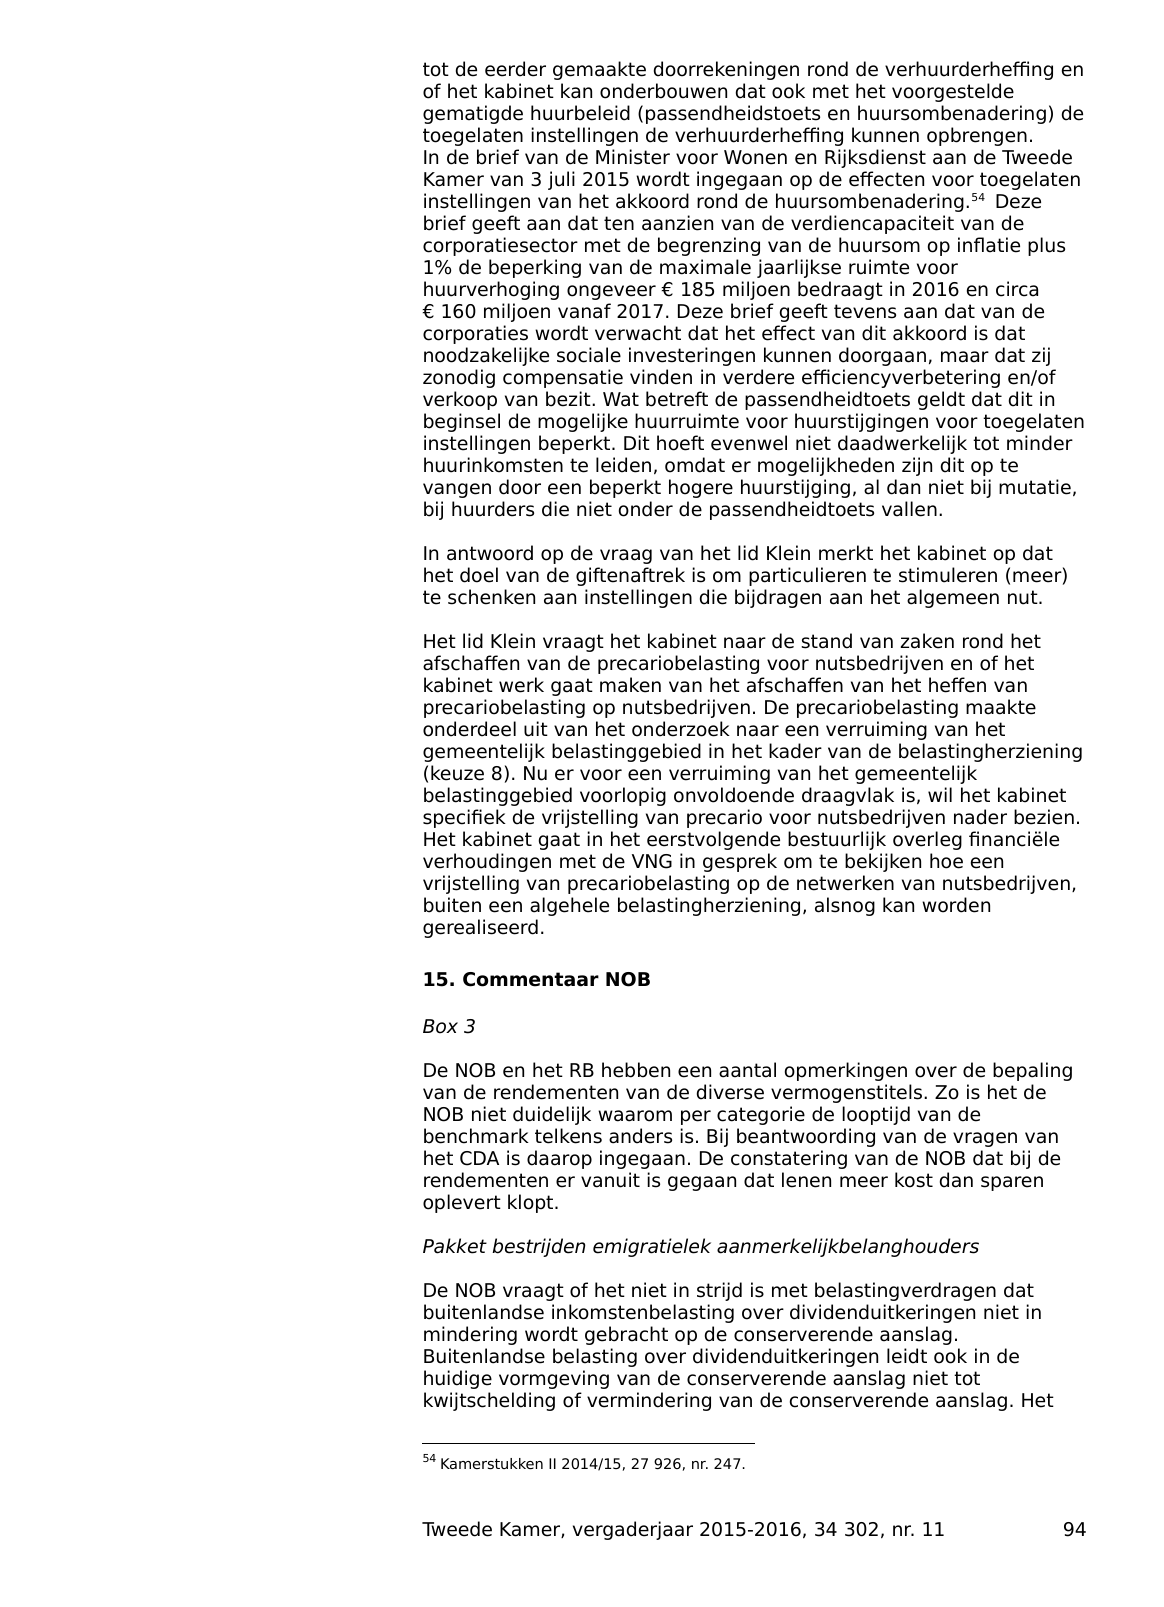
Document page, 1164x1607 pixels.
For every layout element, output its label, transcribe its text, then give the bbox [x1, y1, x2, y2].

text In antwoord op de vraag van het lid Klein merkt het kabinet op dat het doel van de giftenaftrek is om particulieren te stimuleren (meer) te schenken aan instellingen die bijdragen aan het algemeen nut. [422, 543, 1087, 609]
text De NOB en het RB hebben een aantal opmerkingen over de bepaling van de rendementen van de diverse vermogenstitels. Zo is het de NOB niet duidelijk waarom per categorie de looptijd van de benchmark telkens anders is. Bij beantwoording van de vragen van het CDA is daarop ingegaan. De constatering van de NOB dat bij de rendementen er vanuit is gegaan dat lenen meer kost dan sparen oplevert klopt. [422, 1060, 1087, 1214]
text tot de eerder gemaakte doorrekeningen rond de verhuurderheffing en of het kabinet kan onderbouwen dat ook met het voorgestelde gematigde huurbeleid (passendheidstoets en huursombenadering) de toegelaten instellingen de verhuurderheffing kunnen opbrengen. [422, 59, 1087, 147]
subtitle 15. Commentaar NOB [422, 969, 1087, 991]
subtitle Box 3 [422, 1016, 1087, 1038]
text Het lid Klein vraagt het kabinet naar de stand van zaken rond het afschaffen van de precariobelasting voor nutsbedrijven en of het kabinet werk gaat maken van het afschaffen van het heffen van precariobelasting op nutsbedrijven. De precariobelasting maakte onderdeel uit van het onderzoek naar een verruiming van het gemeentelijk belastinggebied in het kader van de belastingherziening (keuze 8). Nu er voor een verruiming van het gemeentelijk belastinggebied voorlopig onvoldoende draagvlak is, wil het kabinet specifiek de vrijstelling van precario voor nutsbedrijven nader bezien. Het kabinet gaat in het eerstvolgende bestuurlijk overleg financiële verhoudingen met de VNG in gesprek om te bekijken hoe een vrijstelling van precariobelasting op de netwerken van nutsbedrijven, buiten een algehele belastingherziening, alsnog kan worden gerealiseerd. [422, 631, 1087, 939]
text In de brief van de Minister voor Wonen en Rijksdienst aan de Tweede Kamer van 3 juli 2015 wordt ingegaan op de effecten voor toegelaten instellingen van het akkoord rond de huursombenadering. Deze brief geeft aan dat ten aanzien van de verdiencapaciteit van de corporatiesector met de begrenzing van de huursom op inflatie plus 1% de beperking van de maximale jaarlijkse ruimte voor huurverhoging ongeveer € 185 miljoen bedraagt in 2016 en circa € 160 miljoen vanaf 2017. Deze brief geeft tevens aan dat van de corporaties wordt verwacht dat het effect van dit akkoord is dat noodzakelijke sociale investeringen kunnen doorgaan, maar dat zij zonodig compensatie vinden in verdere efficiencyverbetering en/of verkoop van bezit. Wat betreft de passendheidtoets geldt dat dit in beginsel de mogelijke huurruimte voor huurstijgingen voor toegelaten instellingen beperkt. Dit hoeft evenwel niet daadwerkelijk tot minder huurinkomsten te leiden, omdat er mogelijkheden zijn dit op te vangen door een beperkt hogere huurstijging, al dan niet bij mutatie, bij huurders die niet onder de passendheidtoets vallen. [422, 147, 1087, 521]
subtitle Pakket bestrijden emigratielek aanmerkelijkbelanghouders [422, 1236, 1087, 1258]
text De NOB vraagt of het niet in strijd is met belastingverdragen dat buitenlandse inkomstenbelasting over dividenduitkeringen niet in mindering wordt gebracht op de conserverende aanslag. Buitenlandse belasting over dividenduitkeringen leidt ook in de huidige vormgeving van de conserverende aanslag niet tot kwijtschelding of vermindering van de conserverende aanslag. Het [422, 1280, 1087, 1412]
text Kamerstukken II 2014/15, 27 926, nr. 247. [422, 1452, 1087, 1474]
